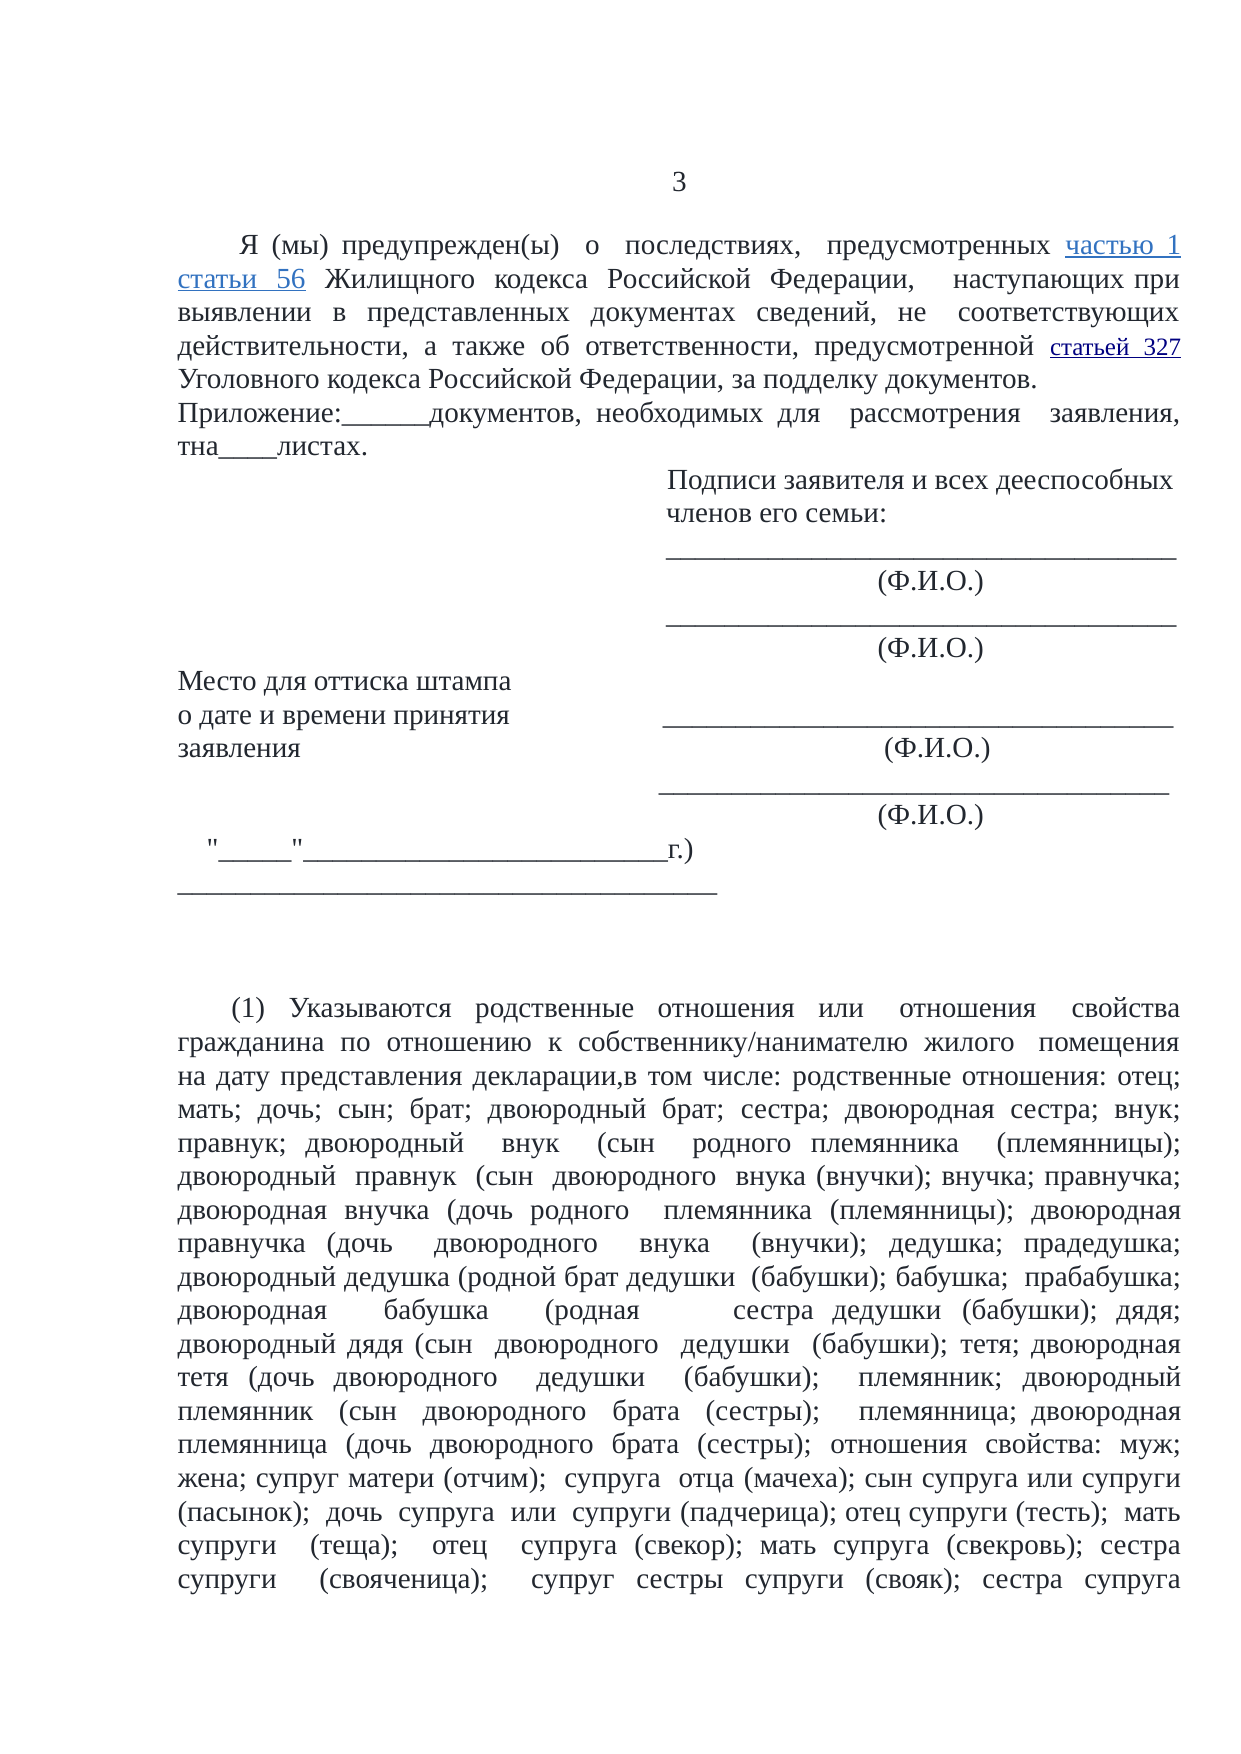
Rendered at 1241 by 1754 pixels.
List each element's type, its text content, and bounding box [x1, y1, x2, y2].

text (1) Указываются родственные отношения или отношения свойства гражданина по отношению к собственнику/нанимателю жилого помещения на дату представления декларации,в том числе: родственные отношения: отец; мать; дочь; сын; брат; двоюродный брат; сестра; двоюродная сестра; внук; правнук; двоюродный внук (сын родного племянника (племянницы); двоюродный правнук (сын двоюродного внука (внучки); внучка; правнучка; двоюродная внучка (дочь родного племянника (племянницы); двоюродная правнучка (дочь двоюродного внука (внучки); дедушка; прадедушка; двоюродный дедушка (родной брат дедушки (бабушки); бабушка; прабабушка; двоюродная бабушка (родная сестра дедушки (бабушки); дядя; двоюродный дядя (сын двоюродного дедушки (бабушки); тетя; двоюродная тетя (дочь двоюродного дедушки (бабушки); племянник; двоюродный племянник (сын двоюродного брата (сестры); племянница; двоюродная племянница (дочь двоюродного брата (сестры); отношения свойства: муж; жена; супруг матери (отчим); супруга отца (мачеха); сын супруга или супруги (пасынок); дочь супруга или супруги (падчерица); отец супруги (тесть); мать супруги (теща); отец супруга (свекор); мать супруга (свекровь); сестра супруги (свояченица); супруг сестры супруги (свояк); сестра супруга [177, 991, 1181, 1594]
text Подписи заявителя и всех дееспособных [177, 462, 1181, 496]
text Приложение:______документов, необходимых для рассмотрения заявления, тна____листах. [177, 395, 1181, 462]
table_cell [679, 124, 780, 164]
text ___________________________________ [177, 764, 1181, 797]
table_cell [590, 124, 679, 164]
table_cell [1081, 124, 1239, 164]
text ___________________________________ [177, 596, 1181, 630]
text Место для оттиска штампа [177, 663, 1181, 697]
table_cell [206, 124, 379, 164]
text (Ф.И.О.) [177, 563, 1181, 596]
table_cell [780, 124, 929, 164]
text о дате и времени принятия ___________________________________ [177, 697, 1181, 730]
table_cell [477, 124, 590, 164]
text членов его семьи: [177, 496, 1181, 529]
table_cell [379, 124, 477, 164]
text (Ф.И.О.) [177, 797, 1181, 831]
table_cell [153, 124, 206, 164]
text Я (мы) предупрежден(ы) о последствиях, предусмотренных частью 1 статьи 56 Жилищного кодекса Российской Федерации, наступающих при выявлении в представленных документах сведений, не соответствующих действительности, а также об ответственности, предусмотренной статьей 327 Уголовного кодекса Российской Федерации, за подделку документов. [177, 227, 1181, 395]
text (Ф.И.О.) [177, 630, 1181, 663]
text _____________________________________ [177, 864, 1181, 898]
text "_____"_________________________г.) [177, 831, 1181, 864]
text 3 [177, 164, 1181, 198]
table_cell [929, 124, 1081, 164]
text заявления (Ф.И.О.) [177, 730, 1181, 764]
text ___________________________________ [177, 529, 1181, 563]
